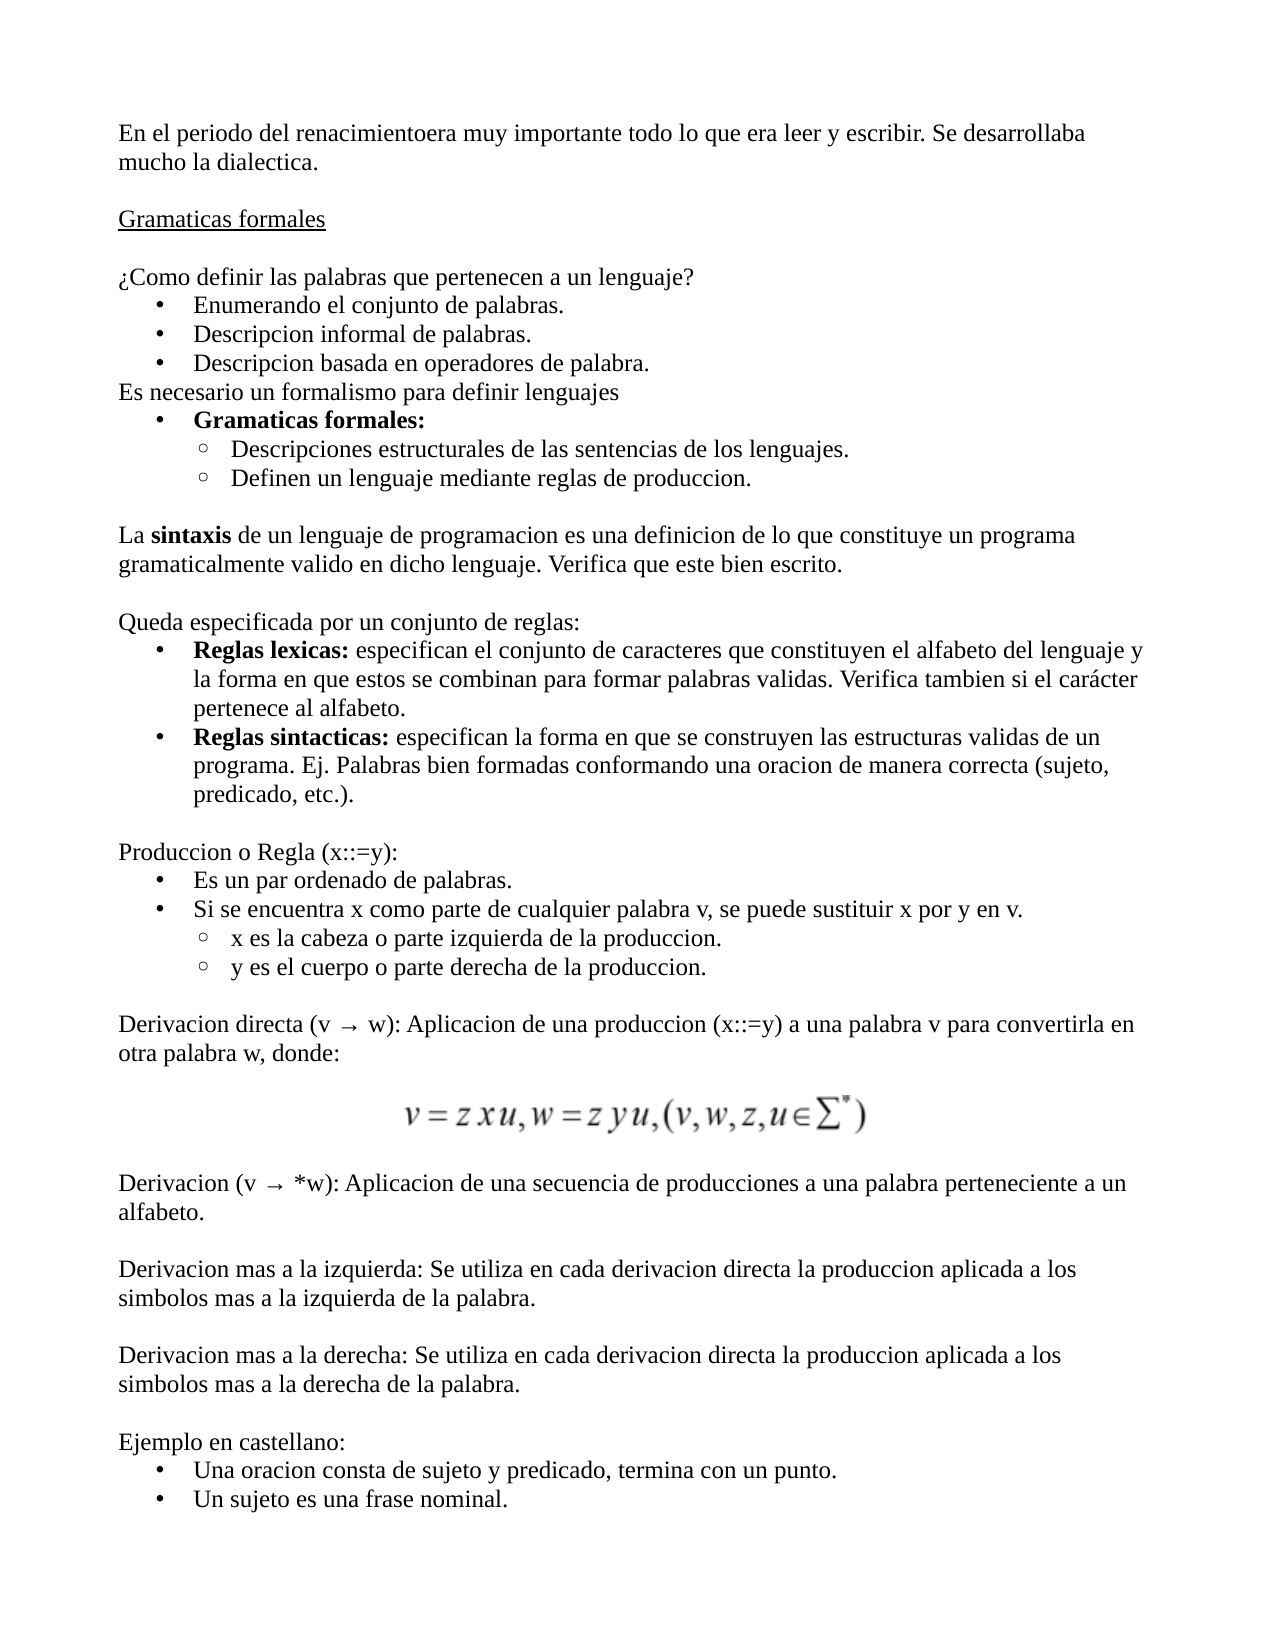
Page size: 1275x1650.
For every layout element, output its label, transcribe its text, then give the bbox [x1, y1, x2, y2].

text En el periodo del renacimientoera muy importante todo lo que era leer y escribir. Se desarrollaba mucho la dialectica. [118, 118, 1157, 176]
list Descripcion informal de palabras. [156, 319, 1157, 348]
text Derivacion directa (v → w): Aplicacion de una produccion (x::=y) a una palabra v para convertirla en otra palabra w, donde: [118, 1009, 1157, 1067]
list Descripciones estructurales de las sentencias de los lenguajes. [193, 434, 1157, 463]
text Gramaticas formales [118, 204, 1157, 233]
list Una oracion consta de sujeto y predicado, termina con un punto. [156, 1456, 1157, 1484]
list Descripcion basada en operadores de palabra. [156, 348, 1157, 377]
picture [396, 1095, 879, 1140]
text Produccion o Regla (x::=y): [118, 837, 1157, 866]
text La sintaxis de un lenguaje de programacion es una definicion de lo que constituye un programa gramaticalmente valido en dicho lenguaje. Verifica que este bien escrito. [118, 521, 1157, 578]
list Enumerando el conjunto de palabras. [156, 291, 1157, 319]
list x es la cabeza o parte izquierda de la produccion. [193, 923, 1157, 952]
list Definen un lenguaje mediante reglas de produccion. [193, 463, 1157, 492]
list Es un par ordenado de palabras. [156, 866, 1157, 894]
list y es el cuerpo o parte derecha de la produccion. [193, 952, 1157, 981]
text Derivacion (v → *w): Aplicacion de una secuencia de producciones a una palabra perteneciente a un alfabeto. [118, 1168, 1157, 1226]
list Reglas sintacticas: especifican la forma en que se construyen las estructuras validas de un programa. Ej. Palabras bien formadas conformando una oracion de manera correcta (sujeto, predicado, etc.). [156, 722, 1157, 808]
list Reglas lexicas: especifican el conjunto de caracteres que constituyen el alfabeto del lenguaje y la forma en que estos se combinan para formar palabras validas. Verifica tambien si el carácter pertenece al alfabeto. [156, 636, 1157, 722]
text Derivacion mas a la derecha: Se utiliza en cada derivacion directa la produccion aplicada a los simbolos mas a la derecha de la palabra. [118, 1341, 1157, 1398]
text ¿Como definir las palabras que pertenecen a un lenguaje? [118, 262, 1157, 291]
text Ejemplo en castellano: [118, 1427, 1157, 1456]
list Un sujeto es una frase nominal. [156, 1484, 1157, 1513]
text Derivacion mas a la izquierda: Se utiliza en cada derivacion directa la produccion aplicada a los simbolos mas a la izquierda de la palabra. [118, 1254, 1157, 1312]
list Gramaticas formales: [156, 406, 1157, 434]
text Queda especificada por un conjunto de reglas: [118, 607, 1157, 636]
text Es necesario un formalismo para definir lenguajes [118, 377, 1157, 406]
list Si se encuentra x como parte de cualquier palabra v, se puede sustituir x por y en v. [156, 894, 1157, 923]
